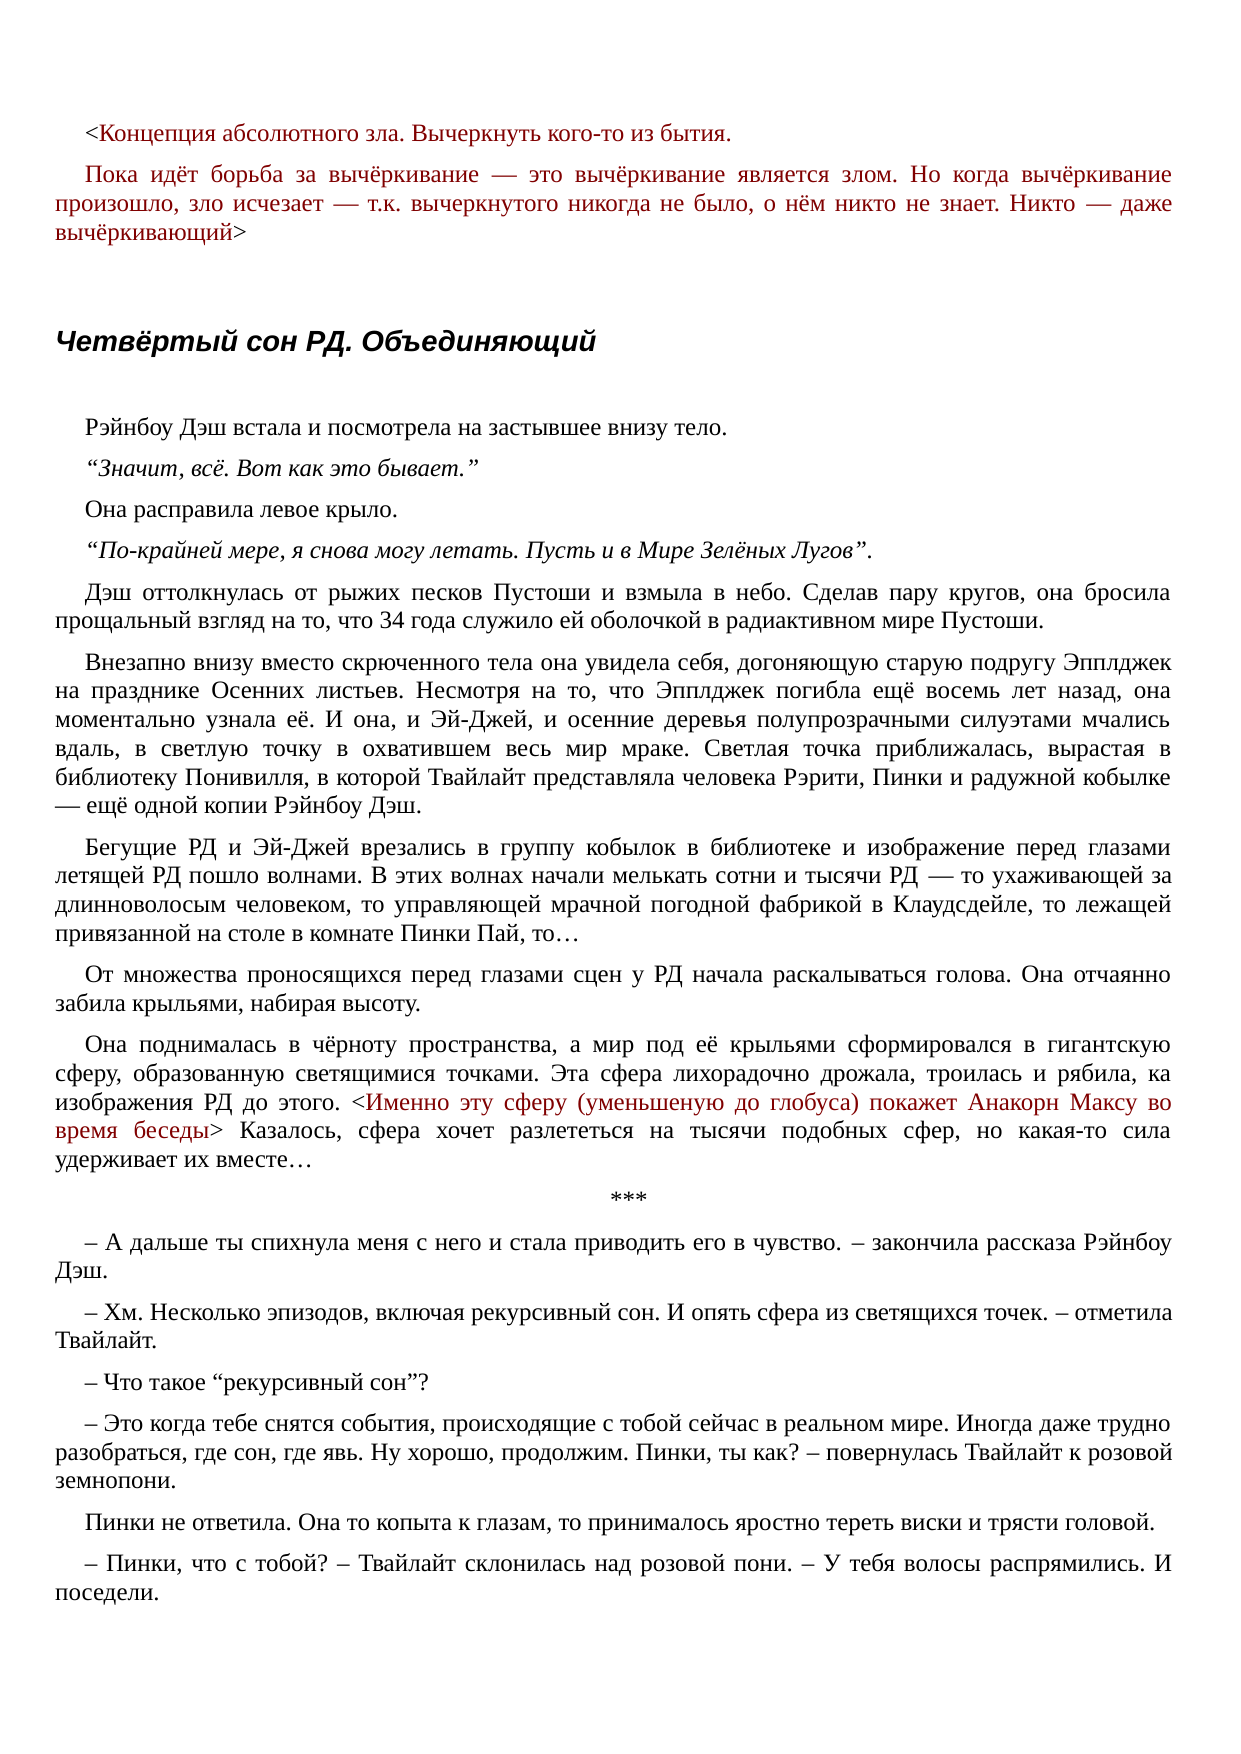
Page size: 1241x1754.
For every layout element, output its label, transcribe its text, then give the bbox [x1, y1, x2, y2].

text – Хм. Несколько эпизодов, включая рекурсивный сон. И опять сфера из светящихся точек. – отметила Твайлайт. [55, 1297, 1172, 1354]
text Бегущие РД и Эй-Джей врезались в группу кобылок в библиотеке и изображение перед глазами летящей РД пошло волнами. В этих волнах начали мелькать сотни и тысячи РД — то ухаживающей за длинноволосым человеком, то управляющей мрачной погодной фабрикой в Клаудсдейле, то лежащей привязанной на столе в комнате Пинки Пай, то… [55, 832, 1172, 947]
text От множества проносящихся перед глазами сцен у РД начала раскалываться голова. Она отчаянно забила крыльями, набирая высоту. [55, 959, 1172, 1017]
text Пока идёт борьба за вычёркивание — это вычёркивание является злом. Но когда вычёркивание произошло, зло исчезает — т.к. вычеркнутого никогда не было, о нём никто не знает. Никто — даже вычёркивающий> [55, 159, 1172, 246]
text – Что такое “рекурсивный сон”? [55, 1367, 1172, 1395]
text Внезапно внизу вместо скрюченного тела она увидела себя, догоняющую старую подругу Эпплджек на празднике Осенних листьев. Несмотря на то, что Эпплджек погибла ещё восемь лет назад, она моментально узнала её. И она, и Эй-Джей, и осенние деревья полупрозрачными силуэтами мчались вдаль, в светлую точку в охватившем весь мир мраке. Светлая точка приближалась, вырастая в библиотеку Понивилля, в которой Твайлайт представляла человека Рэрити, Пинки и радужной кобылке — ещё одной копии Рэйнбоу Дэш. [55, 647, 1172, 819]
text <Концепция абсолютного зла. Вычеркнуть кого-то из бытия. [55, 118, 1172, 147]
text Пинки не ответила. Она то копыта к глазам, то принималось яростно тереть виски и трясти головой. [55, 1507, 1172, 1535]
text *** [55, 1185, 1172, 1214]
text “Значит, всё. Вот как это бывает.” [55, 453, 1172, 482]
text Рэйнбоу Дэш встала и посмотрела на застывшее внизу тело. [55, 412, 1172, 440]
text – Пинки, что с тобой? – Твайлайт склонилась над розовой пони. – У тебя волосы распрямились. И поседели. [55, 1548, 1172, 1605]
text – Это когда тебе снятся события, происходящие с тобой сейчас в реальном мире. Иногда даже трудно разобраться, где сон, где явь. Ну хорошо, продолжим. Пинки, ты как? – повернулась Твайлайт к розовой земнопони. [55, 1408, 1172, 1494]
text Она расправила левое крыло. [55, 494, 1172, 523]
text – А дальше ты спихнула меня с него и стала приводить его в чувство. – закончила рассказа Рэйнбоу Дэш. [55, 1227, 1172, 1284]
text Она поднималась в чёрноту пространства, а мир под её крыльями сформировался в гигантскую сферу, образованную светящимися точками. Эта сфера лихорадочно дрожала, троилась и рябила, ка изображения РД до этого. <Именно эту сферу (уменьшеную до глобуса) покажет Анакорн Максу во время беседы> Казалось, сфера хочет разлететься на тысячи подобных сфер, но какая-то сила удерживает их вместе… [55, 1029, 1172, 1173]
text Дэш оттолкнулась от рыжих песков Пустоши и взмыла в небо. Сделав пару кругов, она бросила прощальный взгляд на то, что 34 года служило ей оболочкой в радиактивном мире Пустоши. [55, 577, 1172, 634]
subtitle Четвёртый сон РД. Объединяющий [55, 324, 1172, 358]
text “По-крайней мере, я снова могу летать. Пусть и в Мире Зелёных Лугов”. [55, 535, 1172, 564]
